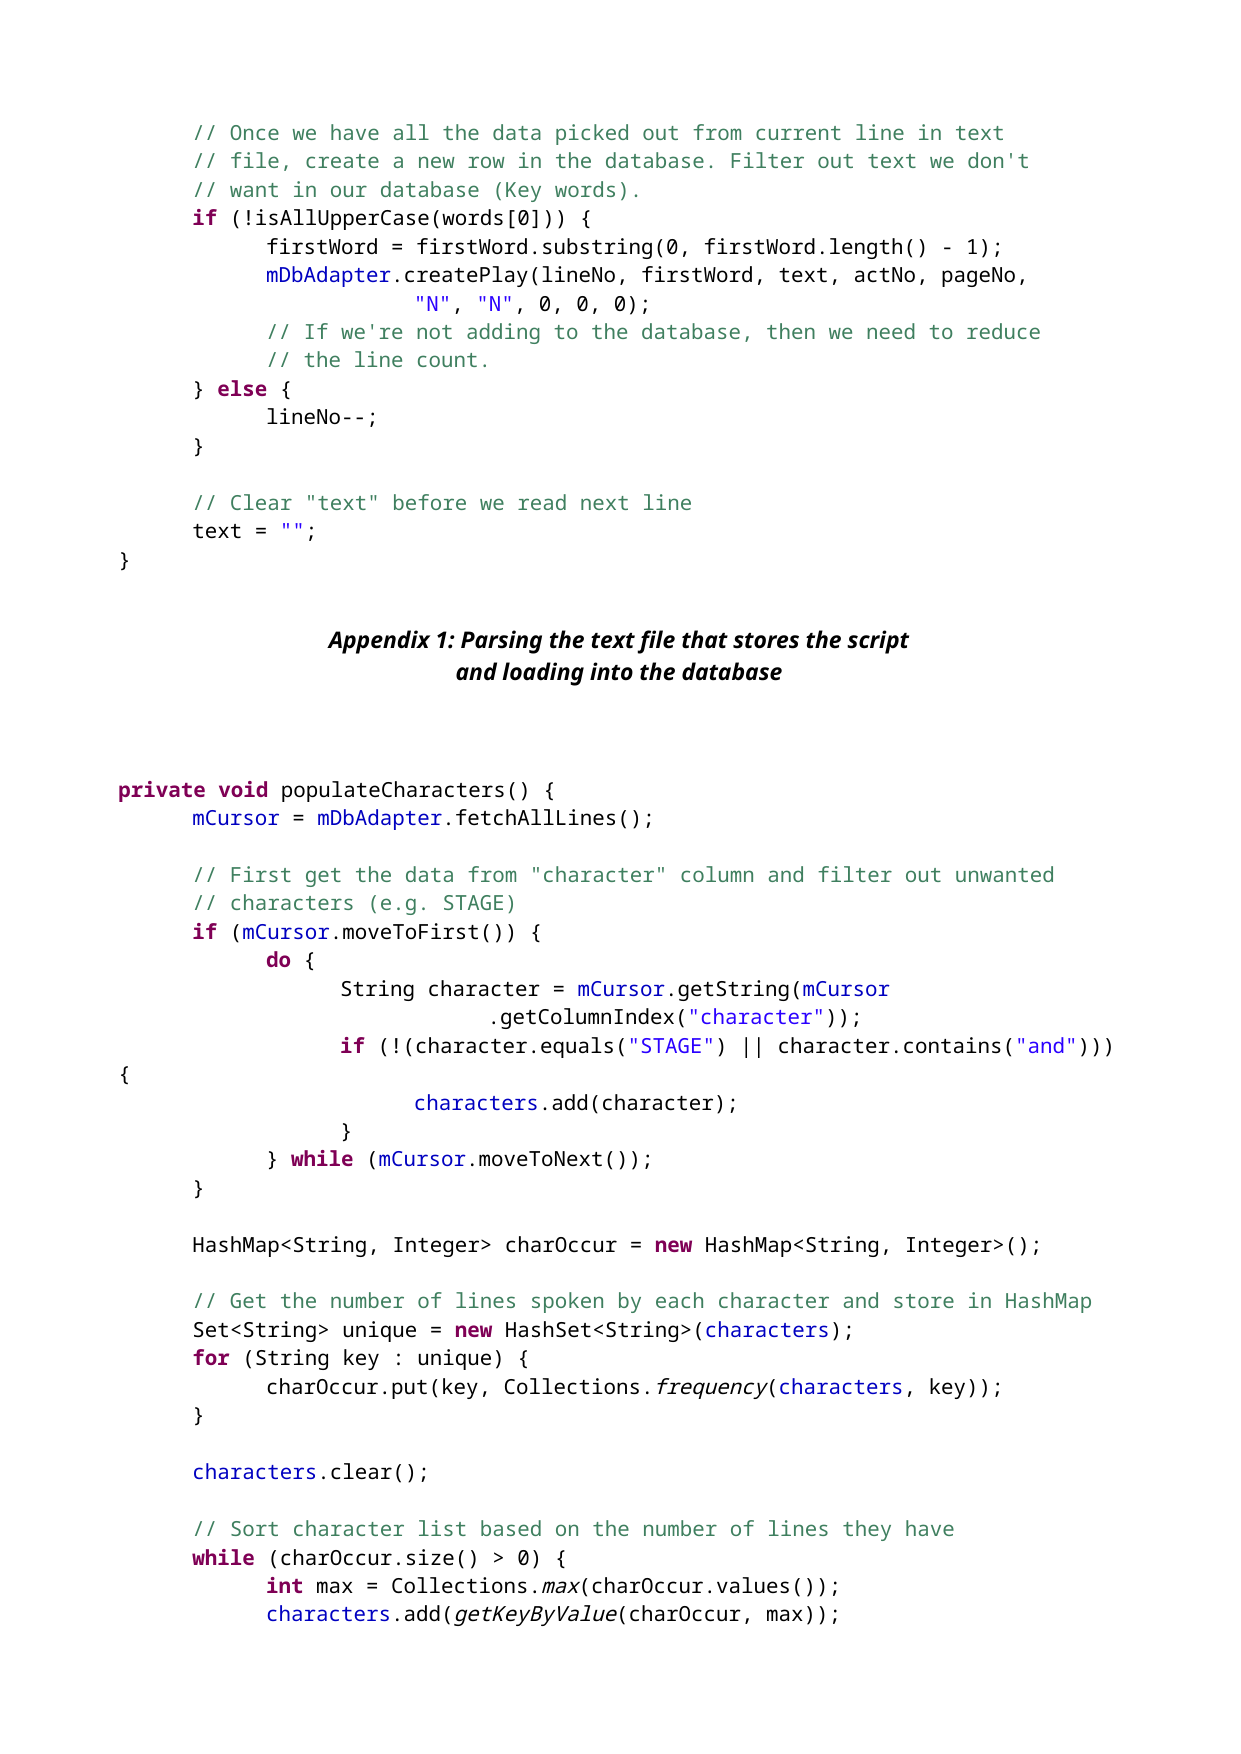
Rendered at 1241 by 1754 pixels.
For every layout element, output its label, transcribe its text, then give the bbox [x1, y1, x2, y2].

text mCursor = mDbAdapter.fetchAllLines(); [118, 803, 1122, 832]
text } while (mCursor.moveToNext()); [118, 1144, 1122, 1173]
text // want in our database (Key words). [118, 175, 1122, 203]
text text = ""; [118, 516, 1122, 545]
text int max = Collections.max(charOccur.values()); [118, 1571, 1122, 1599]
text // Get the number of lines spoken by each character and store in HashMap [118, 1287, 1122, 1315]
text lineNo--; [118, 402, 1122, 431]
text // characters (e.g. STAGE) [118, 888, 1122, 917]
text // file, create a new row in the database. Filter out text we don't [118, 147, 1122, 175]
text } [118, 1116, 1122, 1144]
text } [118, 431, 1122, 459]
text if (mCursor.moveToFirst()) { [118, 917, 1122, 945]
text for (String key : unique) { [118, 1343, 1122, 1372]
text } else { [118, 374, 1122, 402]
text Set<String> unique = new HashSet<String>(characters); [118, 1315, 1122, 1343]
text } [118, 545, 1122, 573]
text characters.clear(); [118, 1457, 1122, 1486]
text "N", "N", 0, 0, 0); [118, 289, 1122, 317]
text // Sort character list based on the number of lines they have [118, 1514, 1122, 1543]
text characters.add(getKeyByValue(charOccur, max)); [118, 1599, 1122, 1628]
text Appendix 1: Parsing the text file that stores the script [118, 624, 1122, 655]
text // Once we have all the data picked out from current line in text [118, 118, 1122, 147]
text .getColumnIndex("character")); [118, 1002, 1122, 1031]
text String character = mCursor.getString(mCursor [118, 974, 1122, 1002]
text // If we're not adding to the database, then we need to reduce [118, 317, 1122, 346]
text if (!(character.equals("STAGE") || character.contains("and"))) { [118, 1031, 1122, 1088]
text while (charOccur.size() > 0) { [118, 1543, 1122, 1571]
text private void populateCharacters() { [118, 775, 1122, 803]
text if (!isAllUpperCase(words[0])) { [118, 203, 1122, 232]
text // Clear "text" before we read next line [118, 488, 1122, 516]
text charOccur.put(key, Collections.frequency(characters, key)); [118, 1372, 1122, 1400]
text } [118, 1400, 1122, 1429]
text characters.add(character); [118, 1088, 1122, 1116]
text mDbAdapter.createPlay(lineNo, firstWord, text, actNo, pageNo, [118, 260, 1122, 289]
text // the line count. [118, 346, 1122, 374]
text } [118, 1173, 1122, 1201]
text // First get the data from "character" column and filter out unwanted [118, 860, 1122, 888]
text and loading into the database [118, 655, 1122, 687]
text HashMap<String, Integer> charOccur = new HashMap<String, Integer>(); [118, 1230, 1122, 1258]
text firstWord = firstWord.substring(0, firstWord.length() - 1); [118, 232, 1122, 260]
text do { [118, 945, 1122, 974]
